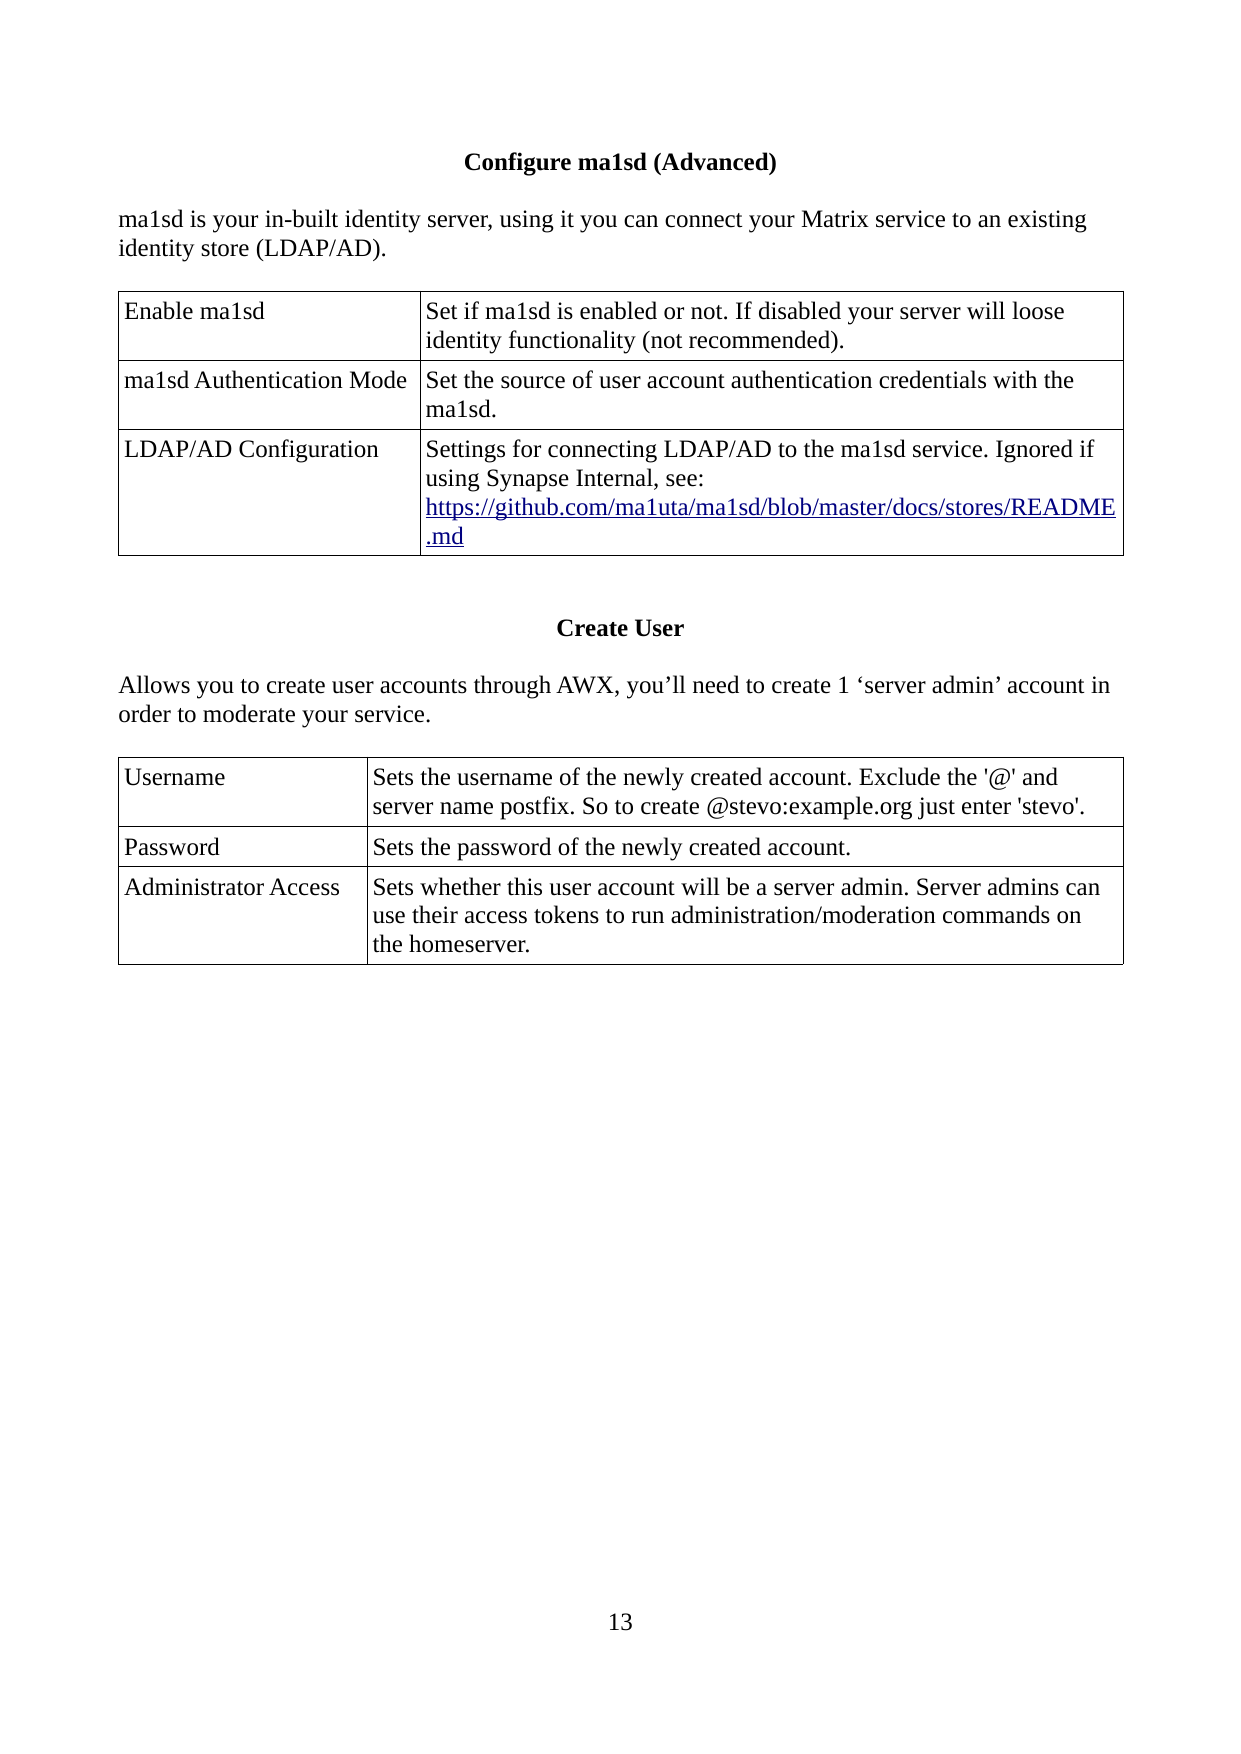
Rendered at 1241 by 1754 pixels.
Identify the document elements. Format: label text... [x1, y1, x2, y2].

text ma1sd is your in-built identity server, using it you can connect your Matrix service to an existing identity store (LDAP/AD). [118, 204, 1122, 262]
table_header Username [119, 758, 367, 826]
table_header Enable ma1sd [119, 292, 420, 360]
table_cell Password [119, 827, 367, 866]
table_cell ma1sd Authentication Mode [119, 361, 420, 429]
table_cell Sets the password of the newly created account. [368, 827, 1123, 866]
table_header Set if ma1sd is enabled or not. If disabled your server will loose identity functionality (not recommended). [421, 292, 1123, 360]
table_cell Settings for connecting LDAP/AD to the ma1sd service. Ignored if using Synapse Internal, see: https://github.com/ma1uta/ma1sd/blob/master/docs/stores/README.md [421, 430, 1123, 555]
text Allows you to create user accounts through AWX, you’ll need to create 1 ‘server admin’ account in order to moderate your service. [118, 670, 1122, 728]
table_header Sets the username of the newly created account. Exclude the '@' and server name postfix. So to create @stevo:example.org just enter 'stevo'. [368, 758, 1123, 826]
table_cell Set the source of user account authentication credentials with the ma1sd. [421, 361, 1123, 429]
text Create User [118, 613, 1122, 642]
text Configure ma1sd (Advanced) [118, 147, 1122, 176]
table_cell Sets whether this user account will be a server admin. Server admins can use their access tokens to run administration/moderation commands on the homeserver. [368, 867, 1123, 964]
table_cell Administrator Access [119, 867, 367, 964]
table_cell LDAP/AD Configuration [119, 430, 420, 555]
